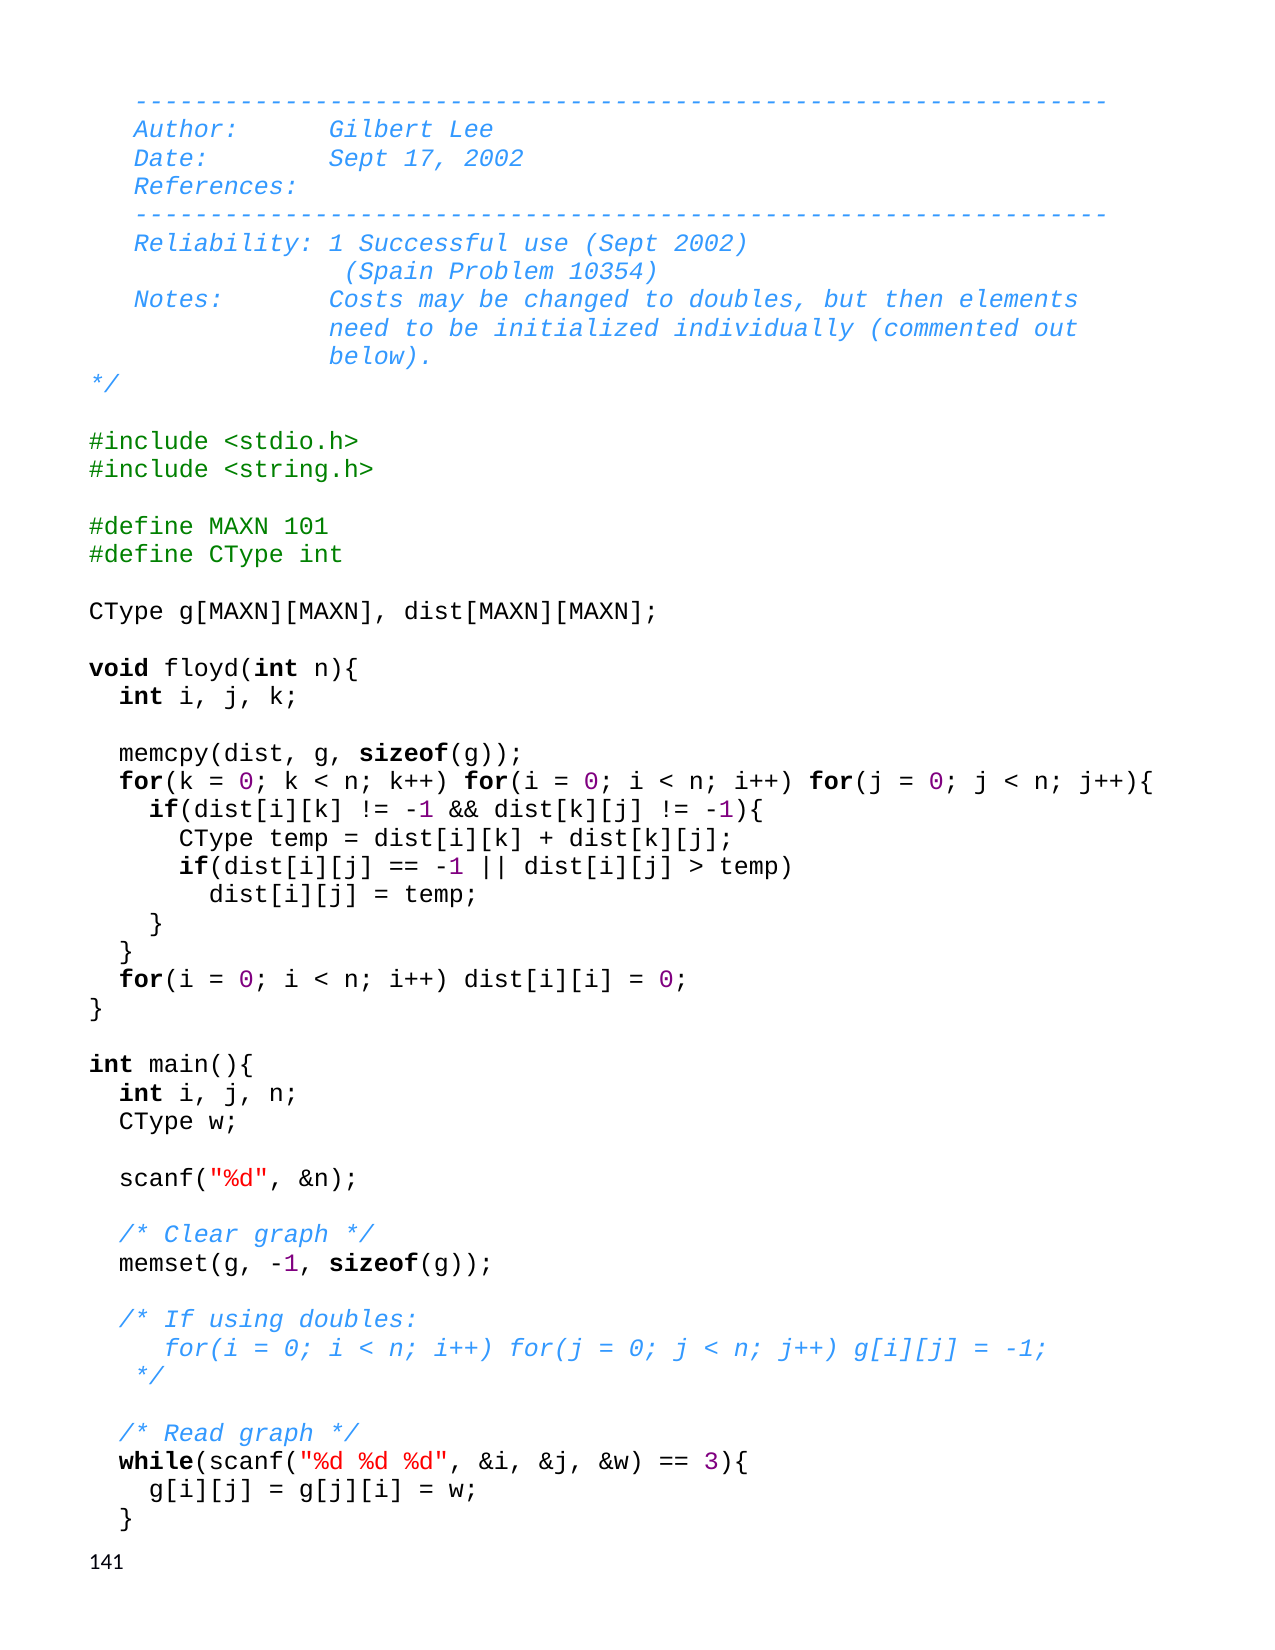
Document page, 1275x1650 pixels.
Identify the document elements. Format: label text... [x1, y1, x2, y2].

text */ [89, 372, 1186, 400]
text ----------------------------------------------------------------- [89, 202, 1186, 230]
text int i, j, n; [89, 1080, 1186, 1109]
text #include <string.h> [89, 457, 1186, 485]
text } [89, 1505, 1186, 1534]
text ----------------------------------------------------------------- [89, 89, 1186, 117]
text } [89, 995, 1186, 1024]
text References: [89, 174, 1186, 202]
text void floyd(int n){ [89, 655, 1186, 684]
text for(k = 0; k < n; k++) for(i = 0; i < n; i++) for(j = 0; j < n; j++){ [89, 769, 1186, 797]
text dist[i][j] = temp; [89, 882, 1186, 910]
text #define CType int [89, 542, 1186, 570]
text scanf("%d", &n); [89, 1165, 1186, 1194]
text Reliability: 1 Successful use (Sept 2002) [89, 230, 1186, 259]
text */ [89, 1364, 1186, 1392]
text int main(){ [89, 1052, 1186, 1080]
text CType g[MAXN][MAXN], dist[MAXN][MAXN]; [89, 599, 1186, 627]
text Author: Gilbert Lee [89, 117, 1186, 145]
text if(dist[i][k] != -1 && dist[k][j] != -1){ [89, 797, 1186, 825]
text Notes: Costs may be changed to doubles, but then elements [89, 287, 1186, 315]
text Date: Sept 17, 2002 [89, 145, 1186, 174]
text CType temp = dist[i][k] + dist[k][j]; [89, 825, 1186, 854]
text #include <stdio.h> [89, 429, 1186, 457]
text /* Read graph */ [89, 1420, 1186, 1449]
text } [89, 939, 1186, 967]
text g[i][j] = g[j][i] = w; [89, 1477, 1186, 1505]
text int i, j, k; [89, 684, 1186, 712]
text /* If using doubles: [89, 1307, 1186, 1335]
text CType w; [89, 1109, 1186, 1137]
text /* Clear graph */ [89, 1222, 1186, 1250]
text if(dist[i][j] == -1 || dist[i][j] > temp) [89, 854, 1186, 882]
text for(i = 0; i < n; i++) dist[i][i] = 0; [89, 967, 1186, 995]
text memcpy(dist, g, sizeof(g)); [89, 740, 1186, 769]
text } [89, 910, 1186, 939]
text #define MAXN 101 [89, 514, 1186, 542]
text while(scanf("%d %d %d", &i, &j, &w) == 3){ [89, 1449, 1186, 1477]
text need to be initialized individually (commented out [89, 315, 1186, 344]
text for(i = 0; i < n; i++) for(j = 0; j < n; j++) g[i][j] = -1; [89, 1335, 1186, 1364]
text memset(g, -1, sizeof(g)); [89, 1250, 1186, 1279]
text (Spain Problem 10354) [89, 259, 1186, 287]
text below). [89, 344, 1186, 372]
